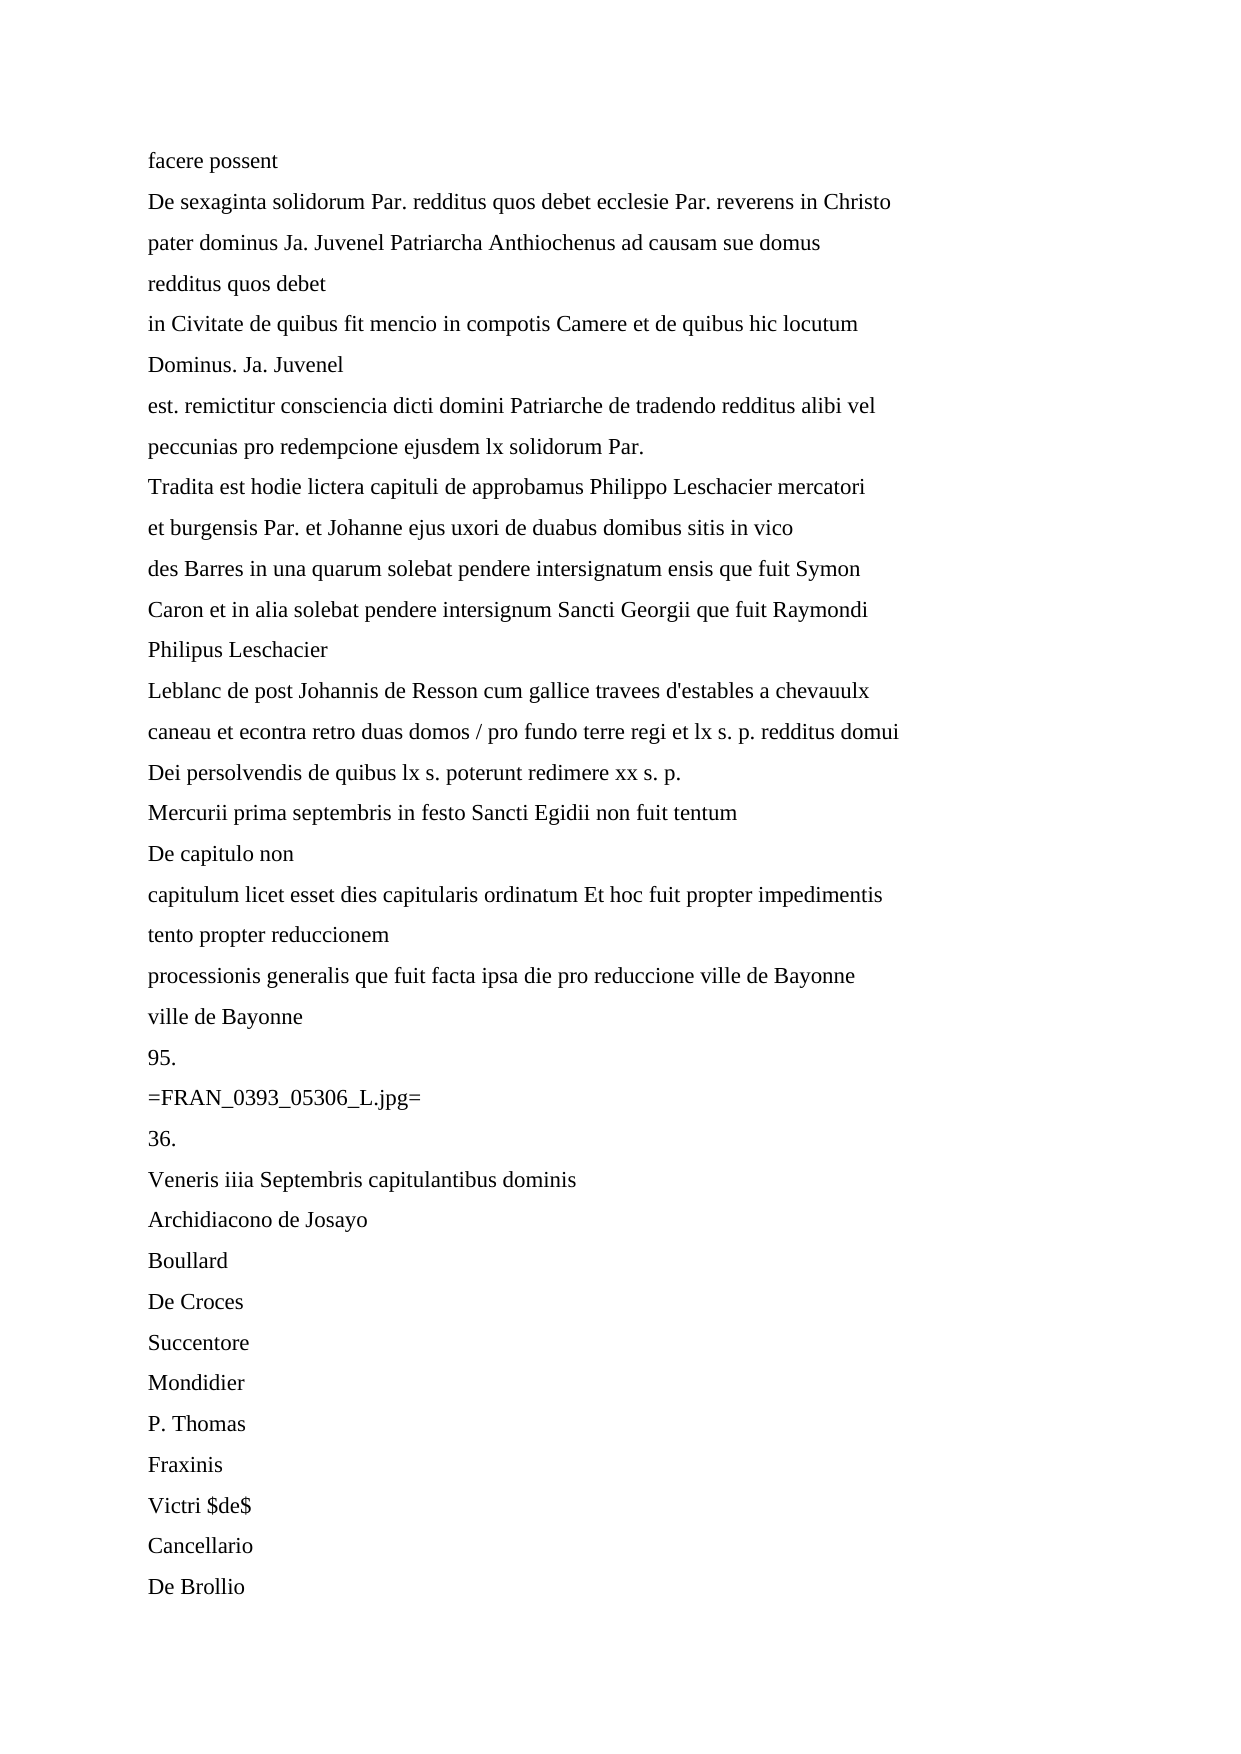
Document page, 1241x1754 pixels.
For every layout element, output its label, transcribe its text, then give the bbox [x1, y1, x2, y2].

text pater dominus Ja. Juvenel Patriarcha Anthiochenus ad causam sue domus [148, 229, 1093, 255]
text des Barres in una quarum solebat pendere intersignatum ensis que fuit Symon [148, 555, 1093, 581]
text Archidiacono de Josayo [148, 1207, 1093, 1233]
text De sexaginta solidorum Par. redditus quos debet ecclesie Par. reverens in Christo [148, 188, 1093, 215]
text Leblanc de post Johannis de Resson cum gallice travees d'estables a chevauulx [148, 677, 1093, 703]
text =FRAN_0393_05306_L.jpg= [148, 1084, 1093, 1111]
text Tradita est hodie lictera capituli de approbamus Philippo Leschacier mercatori [148, 473, 1093, 500]
text redditus quos debet [148, 270, 1093, 296]
text Boullard [148, 1247, 1093, 1274]
text in Civitate de quibus fit mencio in compotis Camere et de quibus hic locutum [148, 311, 1093, 337]
text processionis generalis que fuit facta ipsa die pro reduccione ville de Bayonne [148, 962, 1093, 988]
text Cancellario [148, 1532, 1093, 1559]
text Caron et in alia solebat pendere intersignum Sancti Georgii que fuit Raymondi [148, 596, 1093, 622]
text Dominus. Ja. Juvenel [148, 351, 1093, 378]
text Mondidier [148, 1369, 1093, 1396]
text Dei persolvendis de quibus lx s. poterunt redimere xx s. p. [148, 758, 1093, 785]
text tento propter reduccionem [148, 921, 1093, 948]
text Philipus Leschacier [148, 636, 1093, 663]
text peccunias pro redempcione ejusdem lx solidorum Par. [148, 433, 1093, 459]
text facere possent [148, 148, 1093, 174]
text Veneris iiia Septembris capitulantibus dominis [148, 1166, 1093, 1192]
text et burgensis Par. et Johanne ejus uxori de duabus domibus sitis in vico [148, 514, 1093, 541]
text P. Thomas [148, 1410, 1093, 1437]
text Succentore [148, 1329, 1093, 1355]
text 36. [148, 1125, 1093, 1151]
text 95. [148, 1044, 1093, 1070]
text Mercurii prima septembris in festo Sancti Egidii non fuit tentum [148, 799, 1093, 826]
text capitulum licet esset dies capitularis ordinatum Et hoc fuit propter impedimentis [148, 881, 1093, 907]
text Victri $de$ [148, 1492, 1093, 1518]
text De Brollio [148, 1573, 1093, 1599]
text De Croces [148, 1288, 1093, 1314]
text ville de Bayonne [148, 1003, 1093, 1029]
text est. remictitur consciencia dicti domini Patriarche de tradendo redditus alibi vel [148, 392, 1093, 418]
text De capitulo non [148, 840, 1093, 866]
text caneau et econtra retro duas domos / pro fundo terre regi et lx s. p. redditus domui [148, 718, 1093, 744]
text Fraxinis [148, 1451, 1093, 1477]
